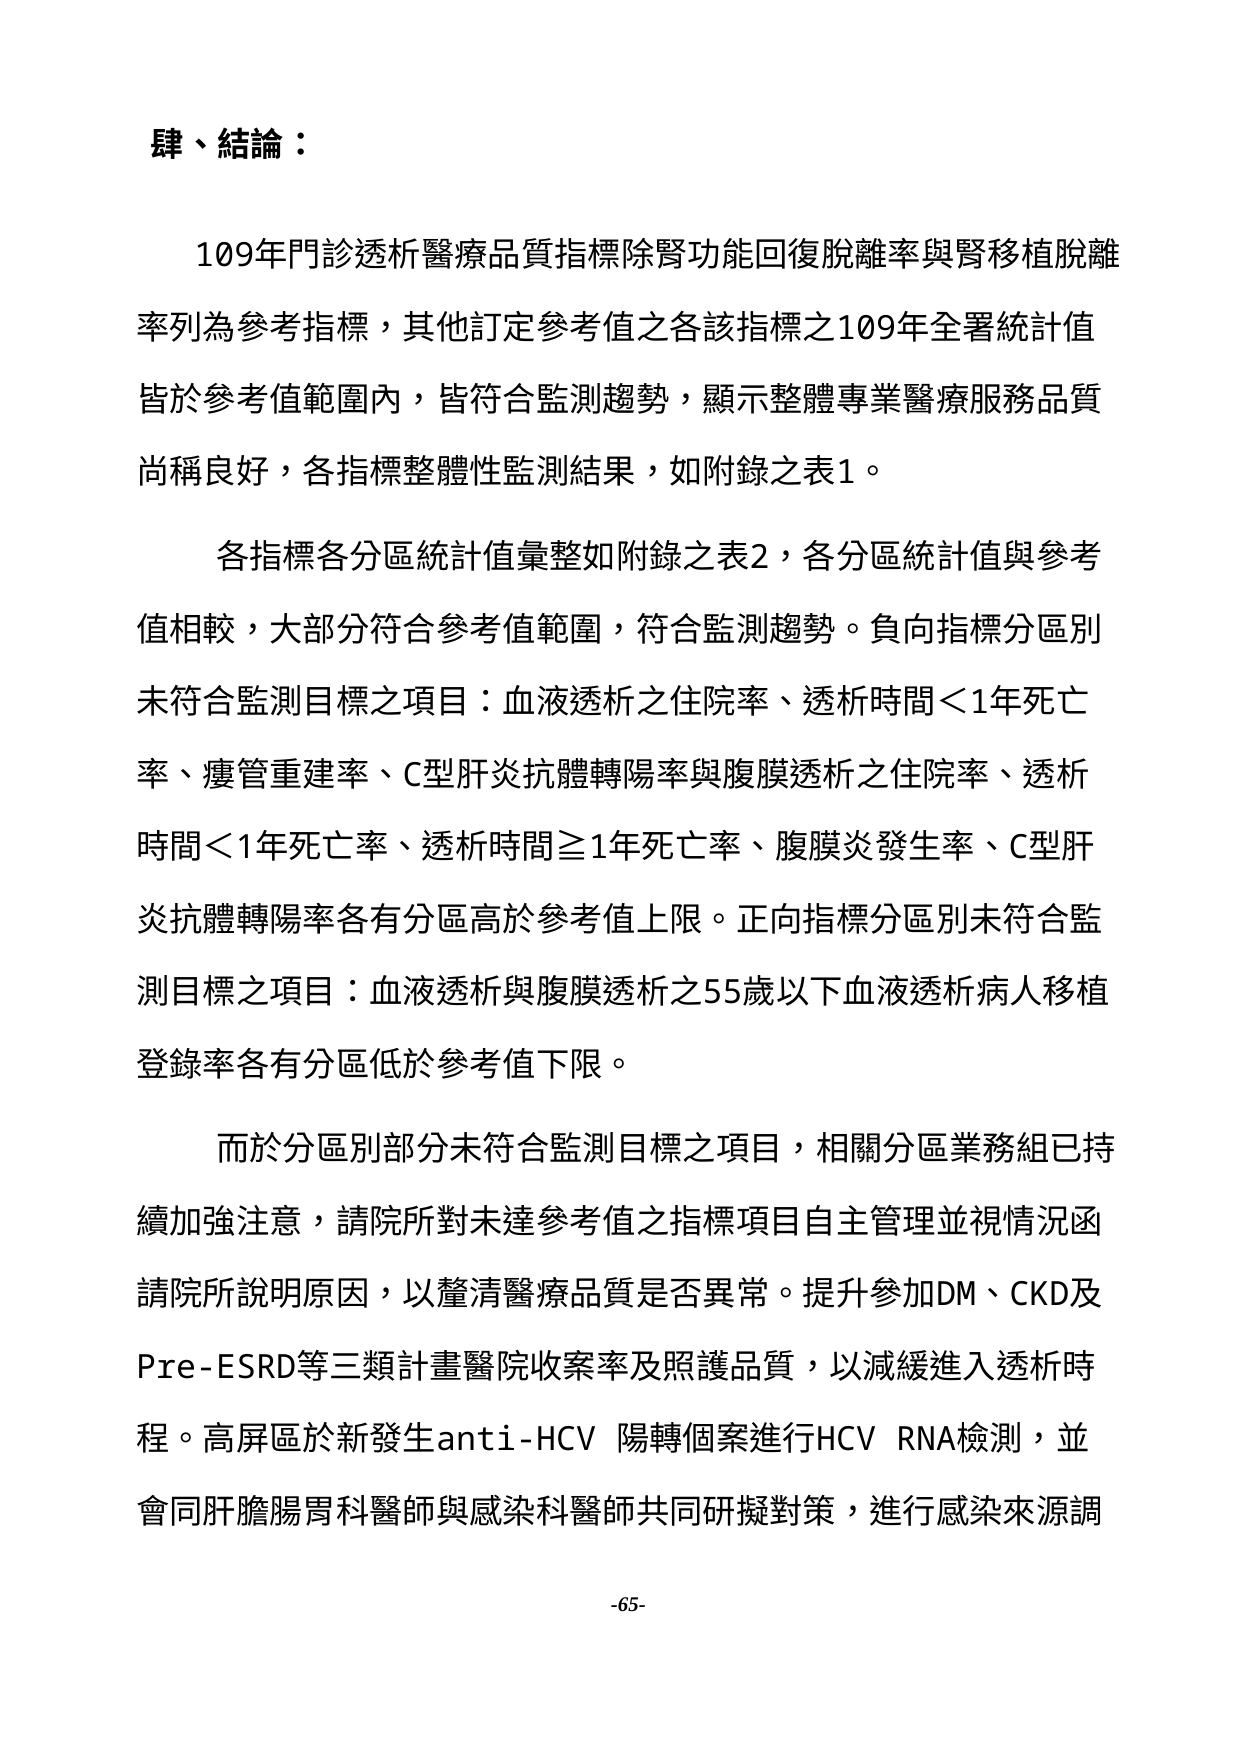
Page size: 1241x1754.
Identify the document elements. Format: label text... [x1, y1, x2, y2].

subtitle 肆、結論： [151, 118, 1122, 166]
text 各指標各分區統計值彙整如附錄之表2，各分區統計值與參考值相較，大部分符合參考值範圍，符合監測趨勢。負向指標分區別未符合監測目標之項目：血液透析之住院率、透析時間＜1年死亡率、瘻管重建率、C型肝炎抗體轉陽率與腹膜透析之住院率、透析時間＜1年死亡率、透析時間≧1年死亡率、腹膜炎發生率、C型肝炎抗體轉陽率各有分區高於參考值上限。正向指標分區別未符合監測目標之項目：血液透析與腹膜透析之55歲以下血液透析病人移植登錄率各有分區低於參考值下限。 [136, 530, 1122, 1086]
text 109年門診透析醫療品質指標除腎功能回復脫離率與腎移植脫離率列為參考指標，其他訂定參考值之各該指標之109年全署統計值皆於參考值範圍內，皆符合監測趨勢，顯示整體專業醫療服務品質尚稱良好，各指標整體性監測結果，如附錄之表1。 [136, 228, 1122, 494]
text 而於分區別部分未符合監測目標之項目，相關分區業務組已持續加強注意，請院所對未達參考值之指標項目自主管理並視情況函請院所說明原因，以釐清醫療品質是否異常。提升參加DM、CKD及Pre-ESRD等三類計畫醫院收案率及照護品質，以減緩進入透析時程。高屏區於新發生anti-HCV 陽轉個案進行HCV RNA檢測，並會同肝膽腸胃科醫師與感染科醫師共同研擬對策，進行感染來源調 [136, 1122, 1122, 1533]
